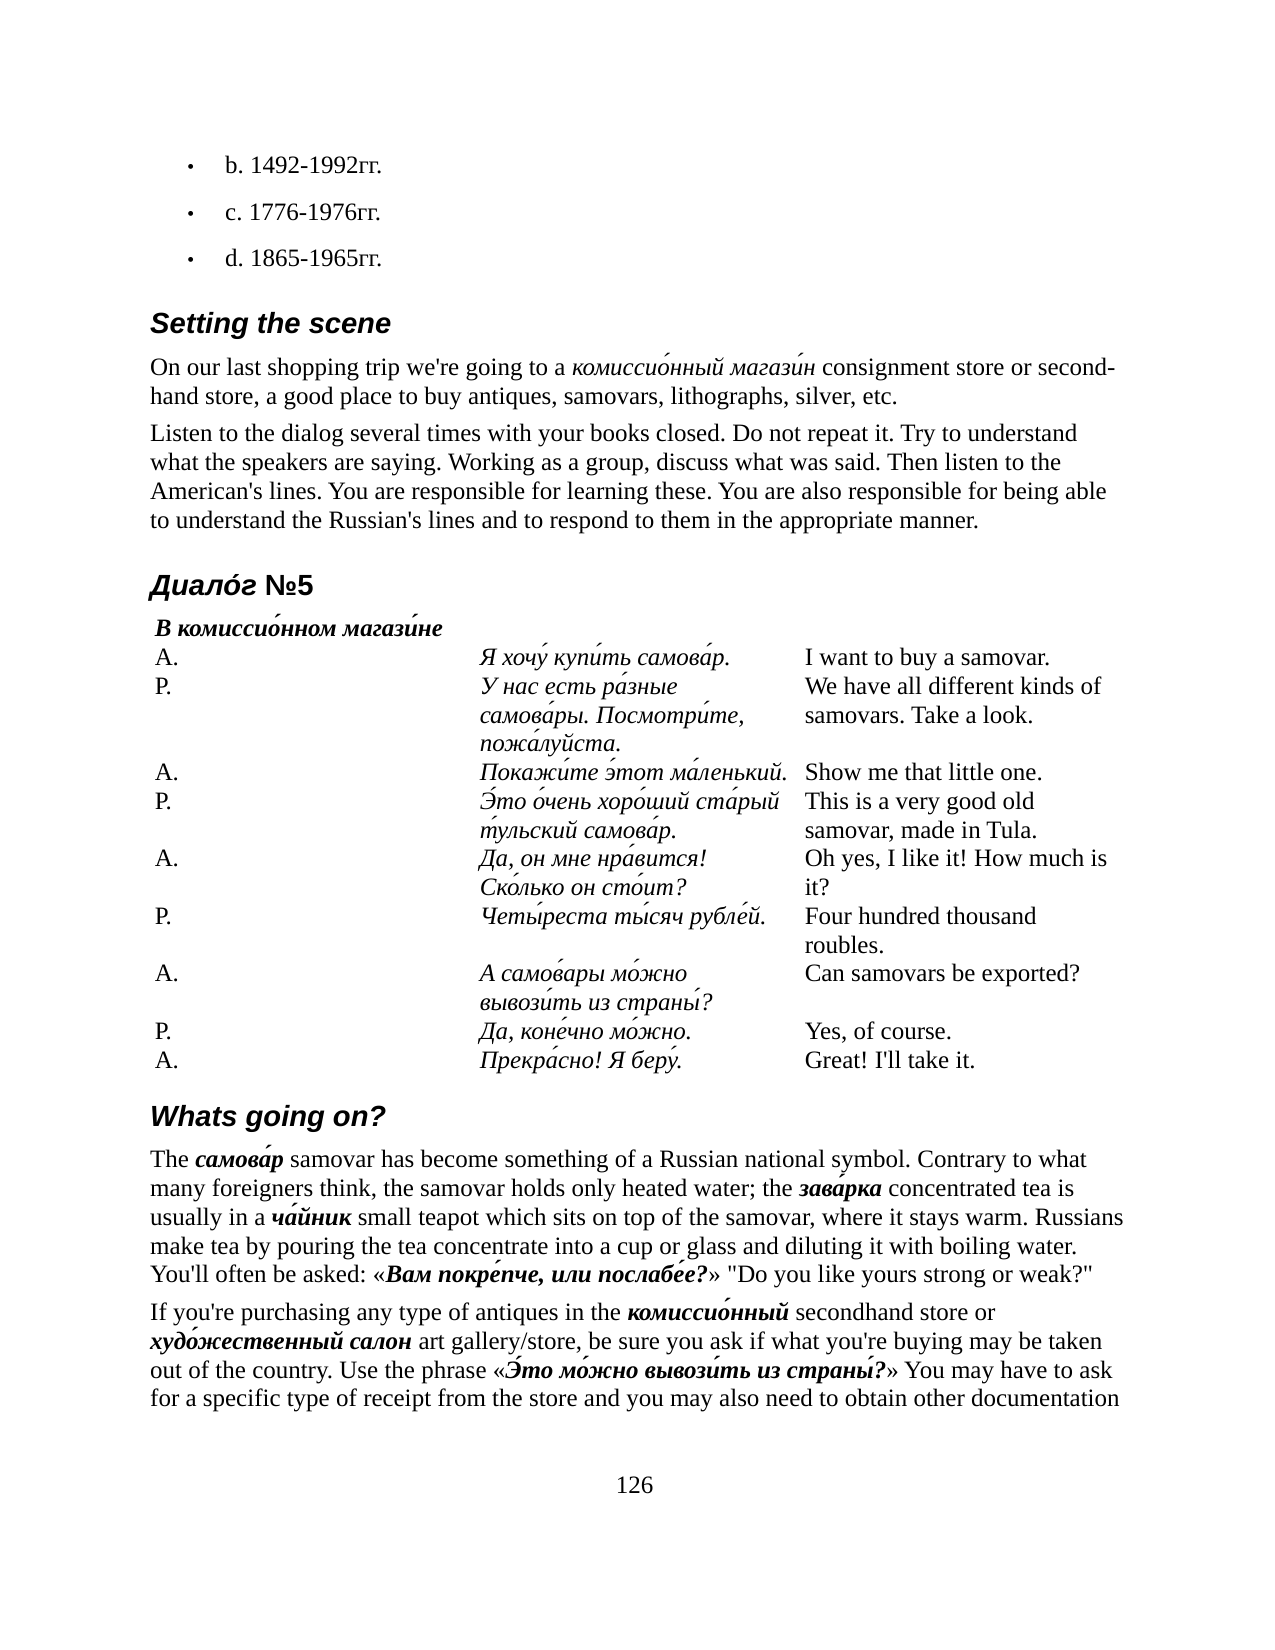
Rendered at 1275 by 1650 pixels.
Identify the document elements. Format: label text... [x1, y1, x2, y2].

table_cell Great! I'll take it. [800, 1045, 1125, 1073]
text Listen to the dialog several times with your books closed. Do not repeat it. Try to understand what the speakers are saying. Working as a group, discuss what was said. Then listen to the American's lines. You are responsible for learning these. You are also responsible for being able to understand the Russian's lines and to respond to them in the appropriate manner. [150, 418, 1125, 533]
table_cell Прекра́сно! Я беру́. [475, 1045, 800, 1073]
table_cell Да, коне́чно мо́жно. [475, 1016, 800, 1045]
subtitle Whats going on? [150, 1098, 1125, 1132]
table_cell А. [150, 642, 475, 671]
table_cell Р. [150, 901, 475, 958]
table_cell Yes, of course. [800, 1016, 1125, 1045]
table_cell Да, он мне нра́вится! Ско́лько он сто́ит? [475, 844, 800, 901]
table_cell This is a very good old samovar, made in Tula. [800, 786, 1125, 843]
text On our last shopping trip we're going to а комиссио́нный магази́н consignment store or second-hand store, a good place to buy antiques, samovars, lithographs, silver, etc. [150, 352, 1125, 409]
table_header [475, 614, 1125, 642]
list c. 1776-1976гг. [187, 197, 1125, 225]
table_header В комиссио́нном магази́не [150, 614, 475, 642]
subtitle Setting the scene [150, 306, 1125, 339]
table_cell Four hundred thousand roubles. [800, 901, 1125, 958]
table_cell Э́то о́чень хоро́ший ста́рый т́ульский самова́р. [475, 786, 800, 843]
list b. 1492-1992гг. [187, 150, 1125, 179]
table_cell Я хочу́ купи́ть самова́р. [475, 642, 800, 671]
table_cell Покажи́те э́тот ма́ленький. [475, 757, 800, 786]
table_cell А. [150, 757, 475, 786]
text The самова́р samovar has become something of a Russian national symbol. Contrary to what many foreigners think, the samovar holds only heated water; the зава́рка concentrated tea is usually in а ча́йник small teapot which sits on top of the samovar, where it stays warm. Russians make tea by pouring the tea concentrate into a cup or glass and diluting it with boiling water. You'll often be asked: «Вам покре́пче, или послабе́е?» "Do you like yours strong or weak?" [150, 1144, 1125, 1288]
text If you're purchasing any type of antiques in the комиссио́нный second­hand store or худо́жественный салон art gallery/store, be sure you ask if what you're buying may be taken out of the country. Use the phrase «Э́то мо́жно вывози́ть из страны́?» You may have to ask for a specific type of receipt from the store and you may also need to obtain other documentation [150, 1297, 1125, 1412]
table_cell Р. [150, 671, 475, 757]
table_cell Четы́реста ты́сяч рубле́й. [475, 901, 800, 958]
table_cell Р. [150, 1016, 475, 1045]
table_cell I want to buy a samovar. [800, 642, 1125, 671]
subtitle Диало́г №5 [150, 567, 1125, 601]
table_cell Show me that little one. [800, 757, 1125, 786]
table_cell А. [150, 844, 475, 901]
table_cell Р. [150, 786, 475, 843]
list d. 1865-1965гг. [187, 243, 1125, 272]
table_cell А самов́ары мо́жно вывози́ть из страны́? [475, 959, 800, 1016]
table_cell А. [150, 1045, 475, 1073]
table_cell А. [150, 959, 475, 1016]
table_cell We have all different kinds of samovars. Take a look. [800, 671, 1125, 757]
table_cell У нас есть ра́зные самова́ры. Посмотри́те, пожа́луйста. [475, 671, 800, 757]
table_cell Can samovars be exported? [800, 959, 1125, 1016]
table_cell Oh yes, I like it! How much is it? [800, 844, 1125, 901]
